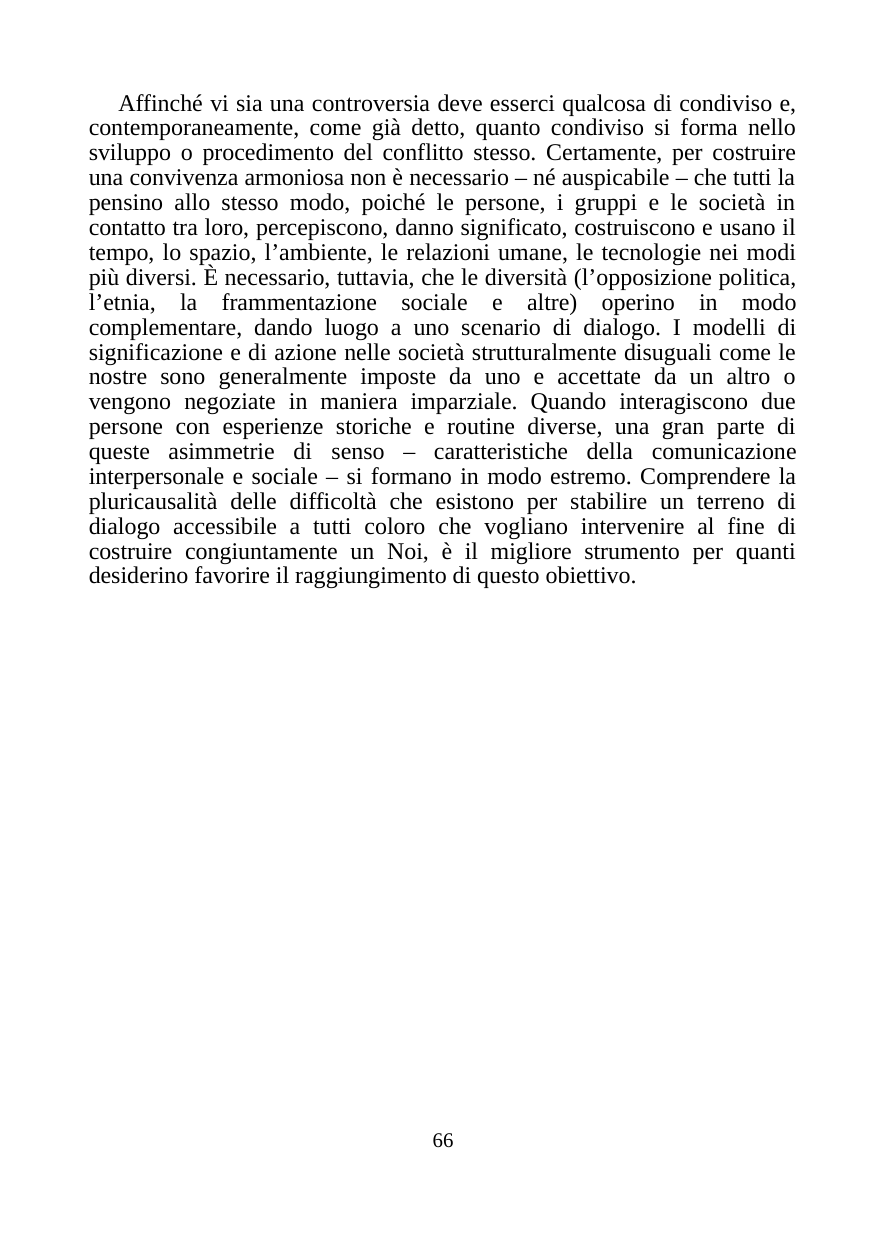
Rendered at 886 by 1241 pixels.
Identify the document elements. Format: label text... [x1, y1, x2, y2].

text Affinché vi sia una controversia deve esserci qualcosa di condiviso e, contemporaneamente, come già detto, quanto condiviso si forma nello sviluppo o procedimento del conflitto stesso. Certamente, per costruire una convivenza armoniosa non è necessario – né auspicabile – che tutti la pensino allo stesso modo, poiché le persone, i gruppi e le società in contatto tra loro, percepiscono, danno significato, costruiscono e usano il tempo, lo spazio, l’ambiente, le relazioni umane, le tecnologie nei modi più diversi. È necessario, tuttavia, che le diversità (l’opposizione politica, l’etnia, la frammentazione sociale e altre) operino in modo complementare, dando luogo a uno scenario di dialogo. I modelli di significazione e di azione nelle società strutturalmente disuguali come le nostre sono generalmente imposte da uno e accettate da un altro o vengono negoziate in maniera imparziale. Quando interagiscono due persone con esperienze storiche e routine diverse, una gran parte di queste asimmetrie di senso – caratteristiche della comunicazione interpersonale e sociale – si formano in modo estremo. Comprendere la pluricausalità delle difficoltà che esistono per stabilire un terreno di dialogo accessibile a tutti coloro che vogliano intervenire al fine di costruire congiuntamente un Noi, è il migliore strumento per quanti desiderino favorire il raggiungimento di questo obiettivo. [88, 88, 797, 589]
